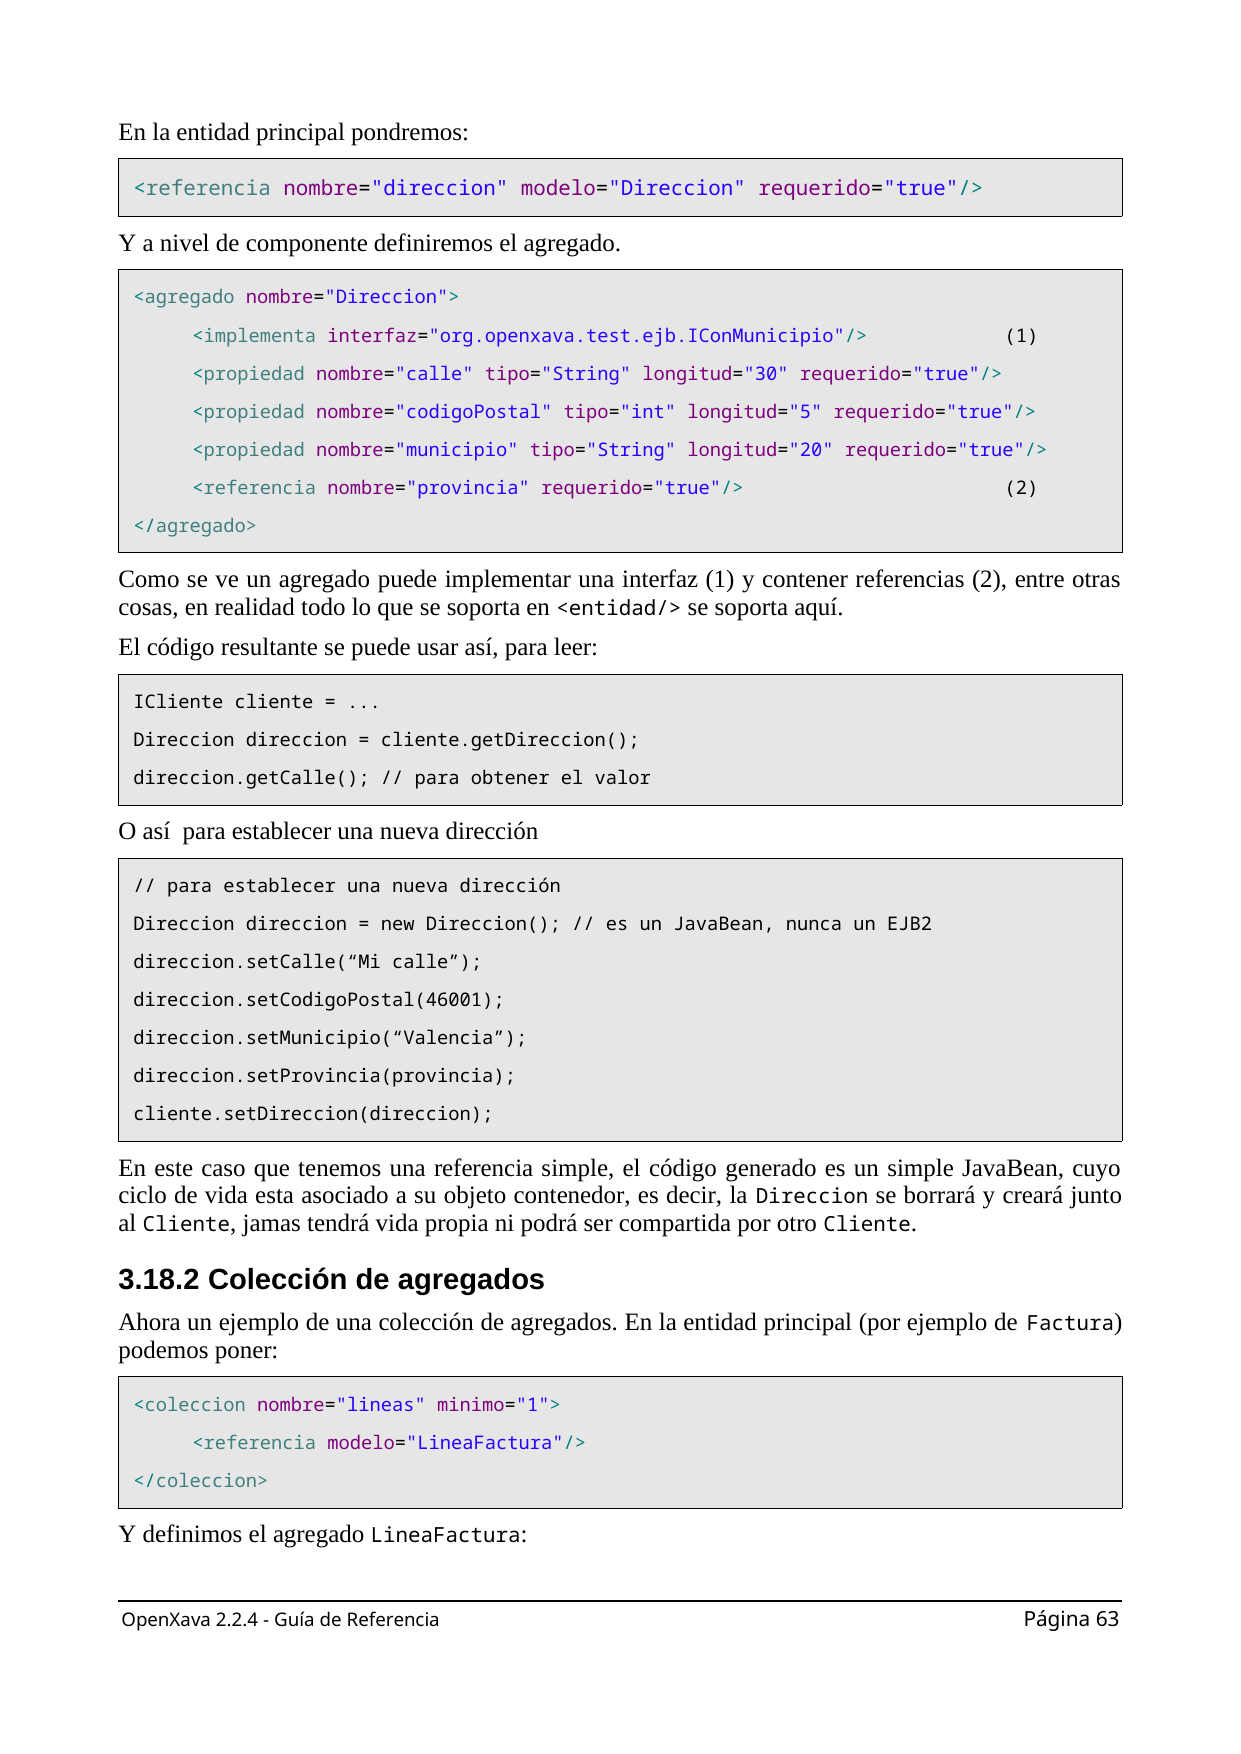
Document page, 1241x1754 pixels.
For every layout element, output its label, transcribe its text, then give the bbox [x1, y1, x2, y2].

text Direccion direccion = cliente.getDireccion(); [119, 712, 1122, 750]
text direccion.setProvincia(provincia); [119, 1048, 1122, 1086]
text <propiedad nombre="codigoPostal" tipo="int" longitud="5" requerido="true"/> [119, 383, 1122, 421]
text <propiedad nombre="calle" tipo="String" longitud="30" requerido="true"/> [119, 345, 1122, 383]
text direccion.setMunicipio(“Valencia”); [119, 1010, 1122, 1048]
text cliente.setDireccion(direccion); [119, 1086, 1122, 1141]
text Y definimos el agregado LineaFactura: [118, 1520, 1122, 1548]
text direccion.setCodigoPostal(46001); [119, 972, 1122, 1010]
subtitle Colección de agregados [118, 1263, 1122, 1296]
text Direccion direccion = new Direccion(); // es un JavaBean, nunca un EJB2 [119, 896, 1122, 934]
text </coleccion> [119, 1452, 1122, 1508]
text // para establecer una nueva dirección [119, 859, 1122, 896]
text En este caso que tenemos una referencia simple, el código generado es un simple JavaBean, cuyo ciclo de vida esta asociado a su objeto contenedor, es decir, la Direccion se borrará y creará junto al Cliente, jamas tendrá vida propia ni podrá ser compartida por otro Cliente. [118, 1154, 1122, 1238]
text <referencia nombre="provincia" requerido="true"/> (2) [119, 459, 1122, 497]
text O así para establecer una nueva dirección [118, 817, 1122, 845]
text <referencia modelo="LineaFactura"/> [119, 1414, 1122, 1452]
text <referencia nombre="direccion" modelo="Direccion" requerido="true"/> [119, 159, 1122, 216]
text <coleccion nombre="lineas" minimo="1"> [119, 1377, 1122, 1414]
text direccion.getCalle(); // para obtener el valor [119, 750, 1122, 805]
text </agregado> [119, 497, 1122, 552]
text Como se ve un agregado puede implementar una interfaz (1) y contener referencias (2), entre otras cosas, en realidad todo lo que se soporta en <entidad/> se soporta aquí. [118, 565, 1122, 621]
text <implementa interfaz="org.openxava.test.ejb.IConMunicipio"/> (1) [119, 307, 1122, 345]
text En la entidad principal pondremos: [118, 118, 1122, 146]
text direccion.setCalle(“Mi calle”); [119, 934, 1122, 972]
text ICliente cliente = ... [119, 675, 1122, 712]
text Ahora un ejemplo de una colección de agregados. En la entidad principal (por ejemplo de Factura) podemos poner: [118, 1308, 1122, 1364]
text El código resultante se puede usar así, para leer: [118, 633, 1122, 661]
text <propiedad nombre="municipio" tipo="String" longitud="20" requerido="true"/> [119, 421, 1122, 459]
text <agregado nombre="Direccion"> [119, 270, 1122, 307]
text Y a nivel de componente definiremos el agregado. [118, 229, 1122, 257]
